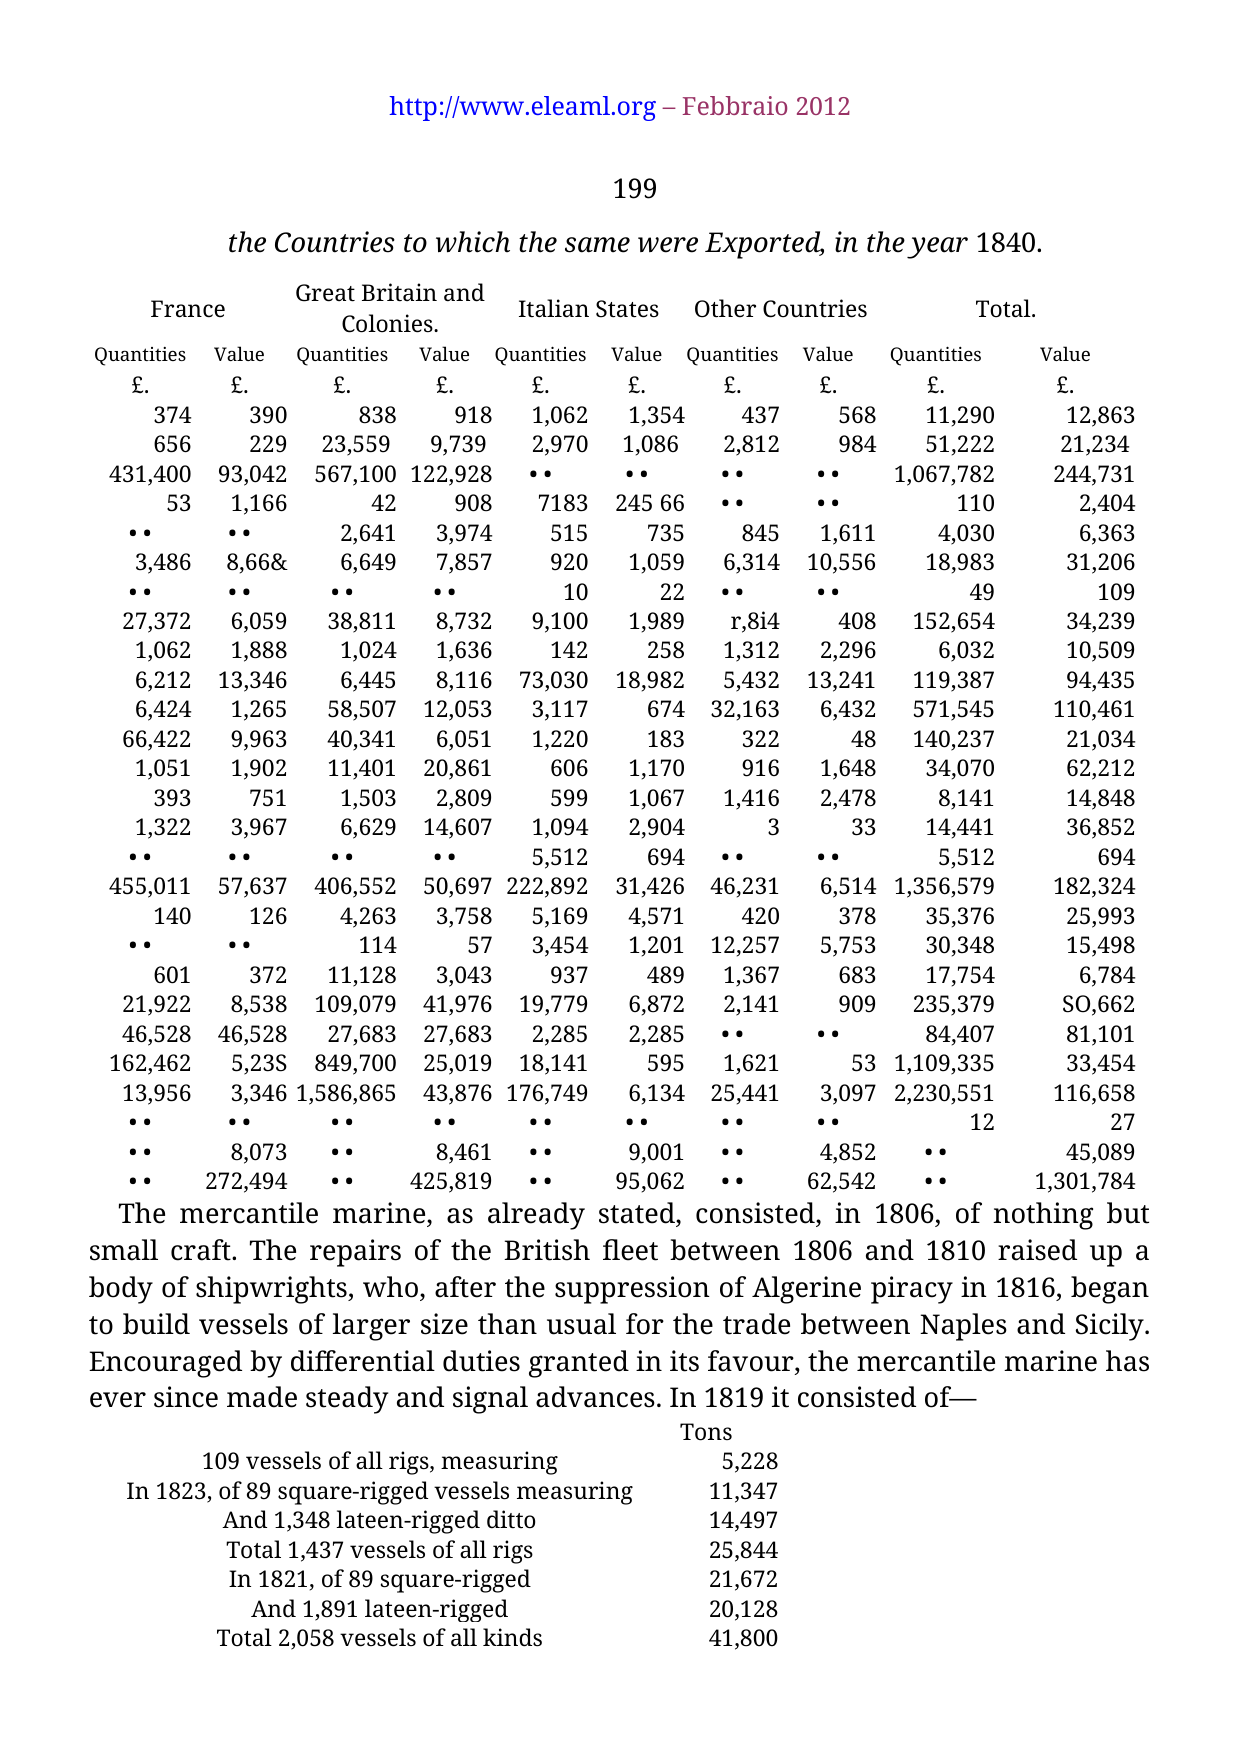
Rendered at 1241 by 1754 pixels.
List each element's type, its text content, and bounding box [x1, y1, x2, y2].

table_cell 2,641 [287, 516, 397, 546]
table_cell 1,586,865 [287, 1077, 397, 1106]
table_cell 109 vessels of all rigs, measuring [119, 1445, 640, 1475]
table_cell 2,809 [397, 782, 492, 811]
table_cell • • [287, 1136, 397, 1165]
table_cell • • [287, 1165, 397, 1194]
table_cell 5,753 [780, 929, 876, 959]
table_cell 126 [191, 900, 287, 929]
table_header Total. [876, 277, 1135, 339]
table_cell 43,876 [397, 1077, 492, 1106]
table_cell 49 [876, 575, 995, 605]
table_cell £. [876, 369, 995, 398]
table_cell £. [191, 369, 287, 398]
table_cell 5,512 [876, 841, 995, 870]
table_cell 140 [89, 900, 191, 929]
table_cell £. [685, 369, 780, 398]
table_cell 8,141 [876, 782, 995, 811]
table_cell • • [89, 1165, 191, 1194]
table_cell 431,400 [89, 458, 191, 487]
table_cell Quantities [685, 340, 780, 369]
table_cell 3,454 [493, 929, 588, 959]
table_cell 94,435 [995, 664, 1135, 693]
table_cell 45,089 [995, 1136, 1135, 1165]
table_cell • • [780, 1106, 876, 1136]
table_cell 110,461 [995, 693, 1135, 723]
table_cell 27,683 [287, 1018, 397, 1047]
table_cell • • [191, 1106, 287, 1136]
table_cell 229 [191, 428, 287, 457]
table_cell 1,201 [588, 929, 685, 959]
table_cell 6,212 [89, 664, 191, 693]
table_cell 5,512 [493, 841, 588, 870]
table_cell • • [191, 841, 287, 870]
table_cell 908 [397, 487, 492, 516]
table_cell 3,967 [191, 811, 287, 841]
table_cell 66,422 [89, 723, 191, 752]
table_cell 35,376 [876, 900, 995, 929]
table_cell 15,498 [995, 929, 1135, 959]
table_cell 6,784 [995, 959, 1135, 988]
table_cell • • [588, 1106, 685, 1136]
table_cell 8,073 [191, 1136, 287, 1165]
table_cell 6,363 [995, 516, 1135, 546]
table_cell • • [493, 458, 588, 487]
table_cell 6,514 [780, 870, 876, 900]
table_header Other Countries [685, 277, 876, 339]
table_cell 751 [191, 782, 287, 811]
table_cell £. [780, 369, 876, 398]
table_cell Total 1,437 vessels of all rigs [119, 1534, 640, 1563]
table_cell 23,559 [287, 428, 397, 457]
table_cell 2,230,551 [876, 1077, 995, 1106]
table_cell 1,059 [588, 546, 685, 575]
table_cell 25,993 [995, 900, 1135, 929]
table_cell 1,356,579 [876, 870, 995, 900]
table_cell 162,462 [89, 1047, 191, 1077]
table_cell • • [780, 1018, 876, 1047]
table_cell • • [588, 458, 685, 487]
table_cell • • [493, 1165, 588, 1194]
table_cell 849,700 [287, 1047, 397, 1077]
table_cell 1,322 [89, 811, 191, 841]
table_cell 14,607 [397, 811, 492, 841]
table_cell In 1821, of 89 square-rigged [119, 1563, 640, 1593]
table_cell • • [397, 575, 492, 605]
table_cell 21,922 [89, 988, 191, 1018]
table_cell 152,654 [876, 605, 995, 634]
table_cell 918 [397, 399, 492, 428]
table_cell 2,970 [493, 428, 588, 457]
text 199 [88, 169, 1152, 206]
table_cell And 1,348 lateen-rigged ditto [119, 1504, 640, 1534]
table_header Great Britain and Colonies. [287, 277, 492, 339]
table_cell 1,367 [685, 959, 780, 988]
table_cell 2,478 [780, 782, 876, 811]
table_cell 51,222 [876, 428, 995, 457]
table_cell 235,379 [876, 988, 995, 1018]
table_cell • • [685, 1165, 780, 1194]
table_cell • • [780, 458, 876, 487]
table_cell 8,732 [397, 605, 492, 634]
table_cell 2,285 [588, 1018, 685, 1047]
table_cell 33 [780, 811, 876, 841]
table_cell And 1,891 lateen-rigged [119, 1593, 640, 1622]
table_cell 12,257 [685, 929, 780, 959]
table_cell 1,354 [588, 399, 685, 428]
table_header Tons [640, 1416, 808, 1445]
table_cell 683 [780, 959, 876, 988]
table_cell 46,528 [89, 1018, 191, 1047]
table_cell r,8i4 [685, 605, 780, 634]
table_cell 1,888 [191, 634, 287, 664]
table_cell 53 [780, 1047, 876, 1077]
table_cell 122,928 [397, 458, 492, 487]
table_cell 30,348 [876, 929, 995, 959]
table_cell 7,857 [397, 546, 492, 575]
table_cell 119,387 [876, 664, 995, 693]
table_cell 19,779 [493, 988, 588, 1018]
table_cell 14,497 [640, 1504, 808, 1534]
table_cell 25,844 [640, 1534, 808, 1563]
table_cell 62,212 [995, 752, 1135, 782]
table_cell 372 [191, 959, 287, 988]
table_cell 845 [685, 516, 780, 546]
table_cell • • [191, 575, 287, 605]
table_cell 694 [995, 841, 1135, 870]
table_cell 1,611 [780, 516, 876, 546]
table_cell 20,128 [640, 1593, 808, 1622]
table_cell 176,749 [493, 1077, 588, 1106]
table_cell 27 [995, 1106, 1135, 1136]
table_cell • • [287, 575, 397, 605]
table_cell 390 [191, 399, 287, 428]
table_cell 571,545 [876, 693, 995, 723]
table_cell £. [995, 369, 1135, 398]
table_cell 183 [588, 723, 685, 752]
table_cell • • [685, 1106, 780, 1136]
table_cell 599 [493, 782, 588, 811]
table_cell 10 [493, 575, 588, 605]
table_cell 406,552 [287, 870, 397, 900]
table_cell 81,101 [995, 1018, 1135, 1047]
table_cell • • [780, 841, 876, 870]
table_cell 1,902 [191, 752, 287, 782]
table_cell 5,169 [493, 900, 588, 929]
table_cell 53 [89, 487, 191, 516]
table_cell 2,904 [588, 811, 685, 841]
table_cell • • [191, 929, 287, 959]
table_cell 13,956 [89, 1077, 191, 1106]
table_cell 36,852 [995, 811, 1135, 841]
table_cell 114 [287, 929, 397, 959]
table_cell 13,346 [191, 664, 287, 693]
table_cell 46,231 [685, 870, 780, 900]
table_cell 1,067,782 [876, 458, 995, 487]
table_cell 2,296 [780, 634, 876, 664]
table_cell 10,556 [780, 546, 876, 575]
table_cell 1,166 [191, 487, 287, 516]
table_cell 11,401 [287, 752, 397, 782]
table_cell 18,141 [493, 1047, 588, 1077]
table_cell Value [780, 340, 876, 369]
table_cell 425,819 [397, 1165, 492, 1194]
table_cell 21,672 [640, 1563, 808, 1593]
table_cell 182,324 [995, 870, 1135, 900]
table_cell Quantities [876, 340, 995, 369]
table_cell £. [89, 369, 191, 398]
table_cell 5,23S [191, 1047, 287, 1077]
table_cell 73,030 [493, 664, 588, 693]
table_cell 420 [685, 900, 780, 929]
table_cell 13,241 [780, 664, 876, 693]
table_cell 1,109,335 [876, 1047, 995, 1077]
table_cell 110 [876, 487, 995, 516]
table_cell 3,043 [397, 959, 492, 988]
table_cell 142 [493, 634, 588, 664]
table_cell 601 [89, 959, 191, 988]
table_cell 920 [493, 546, 588, 575]
text the Countries to which the same were Exported, in the year 1840. [88, 223, 1152, 260]
table_cell Total 2,058 vessels of all kinds [119, 1622, 640, 1652]
table_cell 31,206 [995, 546, 1135, 575]
table_cell 937 [493, 959, 588, 988]
table_cell 46,528 [191, 1018, 287, 1047]
table_cell • • [685, 458, 780, 487]
table_cell 9,100 [493, 605, 588, 634]
table_cell 11,290 [876, 399, 995, 428]
table_cell 116,658 [995, 1077, 1135, 1106]
table_cell 20,861 [397, 752, 492, 782]
table_cell 95,062 [588, 1165, 685, 1194]
table_cell • • [685, 1018, 780, 1047]
table_cell 41,976 [397, 988, 492, 1018]
table_cell 374 [89, 399, 191, 428]
table_cell 109 [995, 575, 1135, 605]
table_cell 1,094 [493, 811, 588, 841]
table_cell 40,341 [287, 723, 397, 752]
table_cell 8,461 [397, 1136, 492, 1165]
table_cell 6,424 [89, 693, 191, 723]
table_cell 1,086 [588, 428, 685, 457]
table_cell 3,758 [397, 900, 492, 929]
table_cell 1,062 [493, 399, 588, 428]
table_cell 18,983 [876, 546, 995, 575]
table_cell 5,228 [640, 1445, 808, 1475]
table_cell 62,542 [780, 1165, 876, 1194]
table_cell 10,509 [995, 634, 1135, 664]
table_cell Value [191, 340, 287, 369]
table_cell 1,648 [780, 752, 876, 782]
table_cell 1,312 [685, 634, 780, 664]
table_cell 6,059 [191, 605, 287, 634]
table_cell 378 [780, 900, 876, 929]
table_header France [89, 277, 287, 339]
table_cell • • [287, 841, 397, 870]
table_cell Quantities [89, 340, 191, 369]
table_cell • • [89, 1106, 191, 1136]
table_cell 31,426 [588, 870, 685, 900]
table_cell 12 [876, 1106, 995, 1136]
table_cell 12,863 [995, 399, 1135, 428]
table_cell 6,314 [685, 546, 780, 575]
table_cell 12,053 [397, 693, 492, 723]
table_cell • • [397, 841, 492, 870]
table_cell 6,649 [287, 546, 397, 575]
table_header [119, 1416, 640, 1445]
table_cell 1,062 [89, 634, 191, 664]
table_cell 57 [397, 929, 492, 959]
table_cell 838 [287, 399, 397, 428]
table_cell 322 [685, 723, 780, 752]
table_cell SO,662 [995, 988, 1135, 1018]
table_cell 2,285 [493, 1018, 588, 1047]
table_cell 18,982 [588, 664, 685, 693]
table_cell Quantities [287, 340, 397, 369]
table_cell 6,032 [876, 634, 995, 664]
table_cell 2,404 [995, 487, 1135, 516]
table_cell 6,432 [780, 693, 876, 723]
table_cell 8,538 [191, 988, 287, 1018]
table_cell 455,011 [89, 870, 191, 900]
table_cell 25,441 [685, 1077, 780, 1106]
text The mercantile marine, as already stated, consisted, in 1806, of nothing but small craft. The repairs of the British fleet between 1806 and 1810 raised up a body of shipwrights, who, after the suppression of Algerine piracy in 1816, began to build vessels of larger size than usual for the trade between Naples and Sicily. Encouraged by differential duties granted in its favour, the mercantile marine has ever since made steady and signal advances. In 1819 it consisted of— [88, 1194, 1152, 1416]
table_cell Value [588, 340, 685, 369]
table_cell 595 [588, 1047, 685, 1077]
table_cell 57,637 [191, 870, 287, 900]
table_cell 1,416 [685, 782, 780, 811]
table_cell • • [89, 841, 191, 870]
table_cell 2,812 [685, 428, 780, 457]
table_cell 909 [780, 988, 876, 1018]
table_cell 21,034 [995, 723, 1135, 752]
table_cell 48 [780, 723, 876, 752]
table_cell 1,636 [397, 634, 492, 664]
table_cell 694 [588, 841, 685, 870]
table_cell • • [876, 1165, 995, 1194]
table_cell Value [397, 340, 492, 369]
table_cell 14,848 [995, 782, 1135, 811]
table_cell 1,621 [685, 1047, 780, 1077]
table_cell 245 66 [588, 487, 685, 516]
table_cell 3,974 [397, 516, 492, 546]
table_cell 1,265 [191, 693, 287, 723]
table_cell 4,030 [876, 516, 995, 546]
table_cell 93,042 [191, 458, 287, 487]
table_cell 25,019 [397, 1047, 492, 1077]
table_cell £. [493, 369, 588, 398]
table_cell 568 [780, 399, 876, 428]
table_cell 515 [493, 516, 588, 546]
table_cell 50,697 [397, 870, 492, 900]
table_cell 4,571 [588, 900, 685, 929]
table_cell 8,116 [397, 664, 492, 693]
table_cell 6,445 [287, 664, 397, 693]
table_cell 1,503 [287, 782, 397, 811]
table_cell 606 [493, 752, 588, 782]
table_cell • • [287, 1106, 397, 1136]
table_cell 567,100 [287, 458, 397, 487]
table_cell 140,237 [876, 723, 995, 752]
table_cell 34,070 [876, 752, 995, 782]
table_cell 42 [287, 487, 397, 516]
table_cell 1,024 [287, 634, 397, 664]
table_cell • • [397, 1106, 492, 1136]
table_cell • • [493, 1106, 588, 1136]
table_cell 4,263 [287, 900, 397, 929]
table_cell 6,629 [287, 811, 397, 841]
table_cell • • [780, 487, 876, 516]
table_cell 3,486 [89, 546, 191, 575]
table_cell 9,739 [397, 428, 492, 457]
table_cell Value [995, 340, 1135, 369]
table_cell 916 [685, 752, 780, 782]
table_cell 11,128 [287, 959, 397, 988]
table_cell 1,170 [588, 752, 685, 782]
table_cell £. [588, 369, 685, 398]
table_cell 1,989 [588, 605, 685, 634]
table_cell 21,234 [995, 428, 1135, 457]
table_cell 22 [588, 575, 685, 605]
table_cell • • [685, 487, 780, 516]
table_cell 674 [588, 693, 685, 723]
table_cell 3 [685, 811, 780, 841]
table_cell • • [685, 841, 780, 870]
table_cell • • [191, 516, 287, 546]
table_cell 9,963 [191, 723, 287, 752]
table_cell 1,067 [588, 782, 685, 811]
table_cell 7183 [493, 487, 588, 516]
table_cell Quantities [493, 340, 588, 369]
table_cell 408 [780, 605, 876, 634]
table_cell 656 [89, 428, 191, 457]
table_cell 27,372 [89, 605, 191, 634]
table_cell 9,001 [588, 1136, 685, 1165]
table_cell • • [493, 1136, 588, 1165]
table_header Italian States [493, 277, 685, 339]
table_cell 6,872 [588, 988, 685, 1018]
table_cell 1,051 [89, 752, 191, 782]
table_cell • • [89, 516, 191, 546]
table_cell 5,432 [685, 664, 780, 693]
table_cell 489 [588, 959, 685, 988]
table_cell 109,079 [287, 988, 397, 1018]
table_cell 11,347 [640, 1475, 808, 1504]
table_cell 84,407 [876, 1018, 995, 1047]
table_cell In 1823, of 89 square-rigged vessels measuring [119, 1475, 640, 1504]
table_cell 34,239 [995, 605, 1135, 634]
table_cell 4,852 [780, 1136, 876, 1165]
table_cell 272,494 [191, 1165, 287, 1194]
table_cell 2,141 [685, 988, 780, 1018]
table_cell 33,454 [995, 1047, 1135, 1077]
table_cell 735 [588, 516, 685, 546]
table_cell • • [685, 1136, 780, 1165]
table_cell 17,754 [876, 959, 995, 988]
table_cell 8,66& [191, 546, 287, 575]
table_cell 38,811 [287, 605, 397, 634]
table_cell 14,441 [876, 811, 995, 841]
table_cell 1,301,784 [995, 1165, 1135, 1194]
table_cell • • [780, 575, 876, 605]
table_cell 27,683 [397, 1018, 492, 1047]
table_cell 222,892 [493, 870, 588, 900]
table_cell 3,097 [780, 1077, 876, 1106]
table_cell • • [685, 575, 780, 605]
table_cell • • [876, 1136, 995, 1165]
table_cell 393 [89, 782, 191, 811]
table_cell £. [397, 369, 492, 398]
table_cell • • [89, 1136, 191, 1165]
table_cell 32,163 [685, 693, 780, 723]
table_cell • • [89, 929, 191, 959]
table_cell 41,800 [640, 1622, 808, 1652]
table_cell 6,051 [397, 723, 492, 752]
table_cell 58,507 [287, 693, 397, 723]
table_cell 244,731 [995, 458, 1135, 487]
table_cell 984 [780, 428, 876, 457]
table_cell • • [89, 575, 191, 605]
table_cell £. [287, 369, 397, 398]
table_cell 6,134 [588, 1077, 685, 1106]
table_cell 258 [588, 634, 685, 664]
table_cell 3,346 [191, 1077, 287, 1106]
table_cell 1,220 [493, 723, 588, 752]
table_cell 437 [685, 399, 780, 428]
table_cell 3,117 [493, 693, 588, 723]
